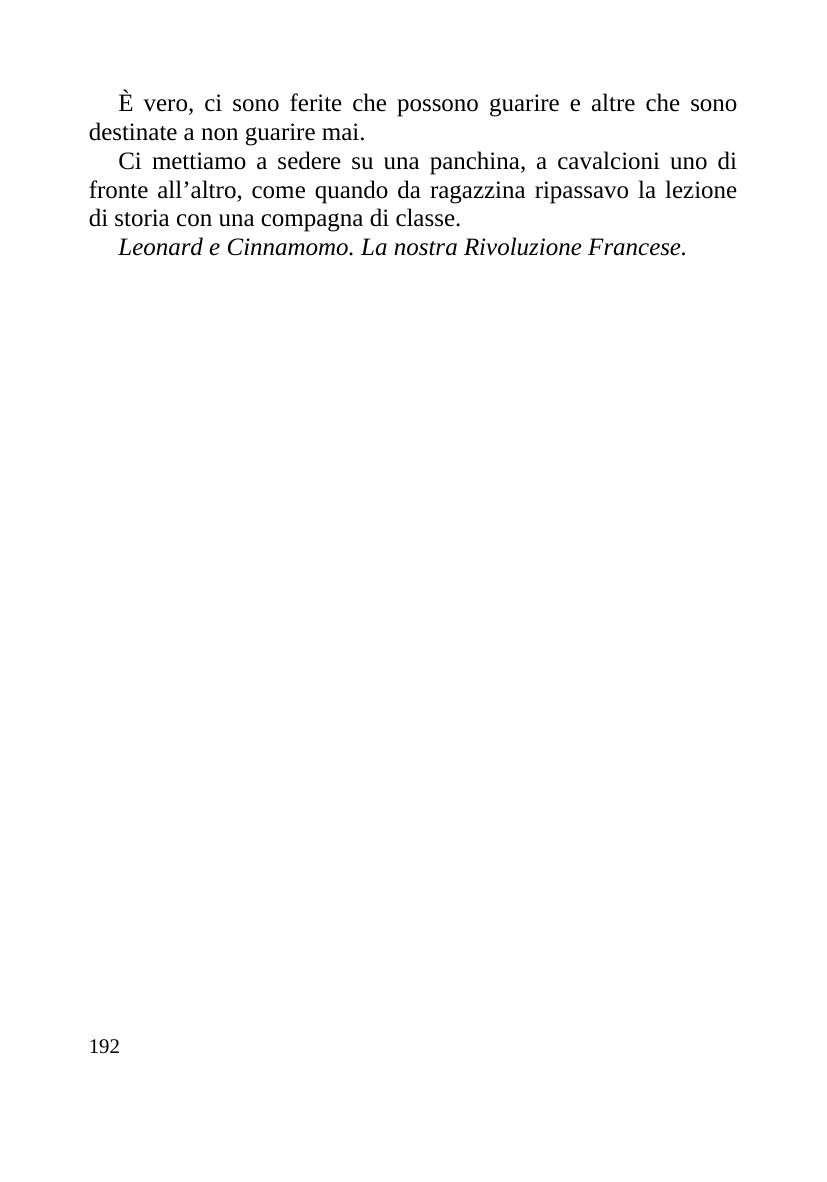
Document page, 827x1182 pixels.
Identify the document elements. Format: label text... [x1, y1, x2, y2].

text è vero, ci sono ferite che possono guarire e altre che sono destinate a non guarire mai. [88, 88, 738, 146]
text Ci mettiamo a sedere su una panchina, a cavalcioni uno di fronte all’altro, come quando da ragazzina ripassavo la lezione di storia con una compagna di classe. [88, 146, 738, 232]
text Leonard e Cinnamomo. La nostra Rivoluzione Francese. [88, 232, 738, 261]
